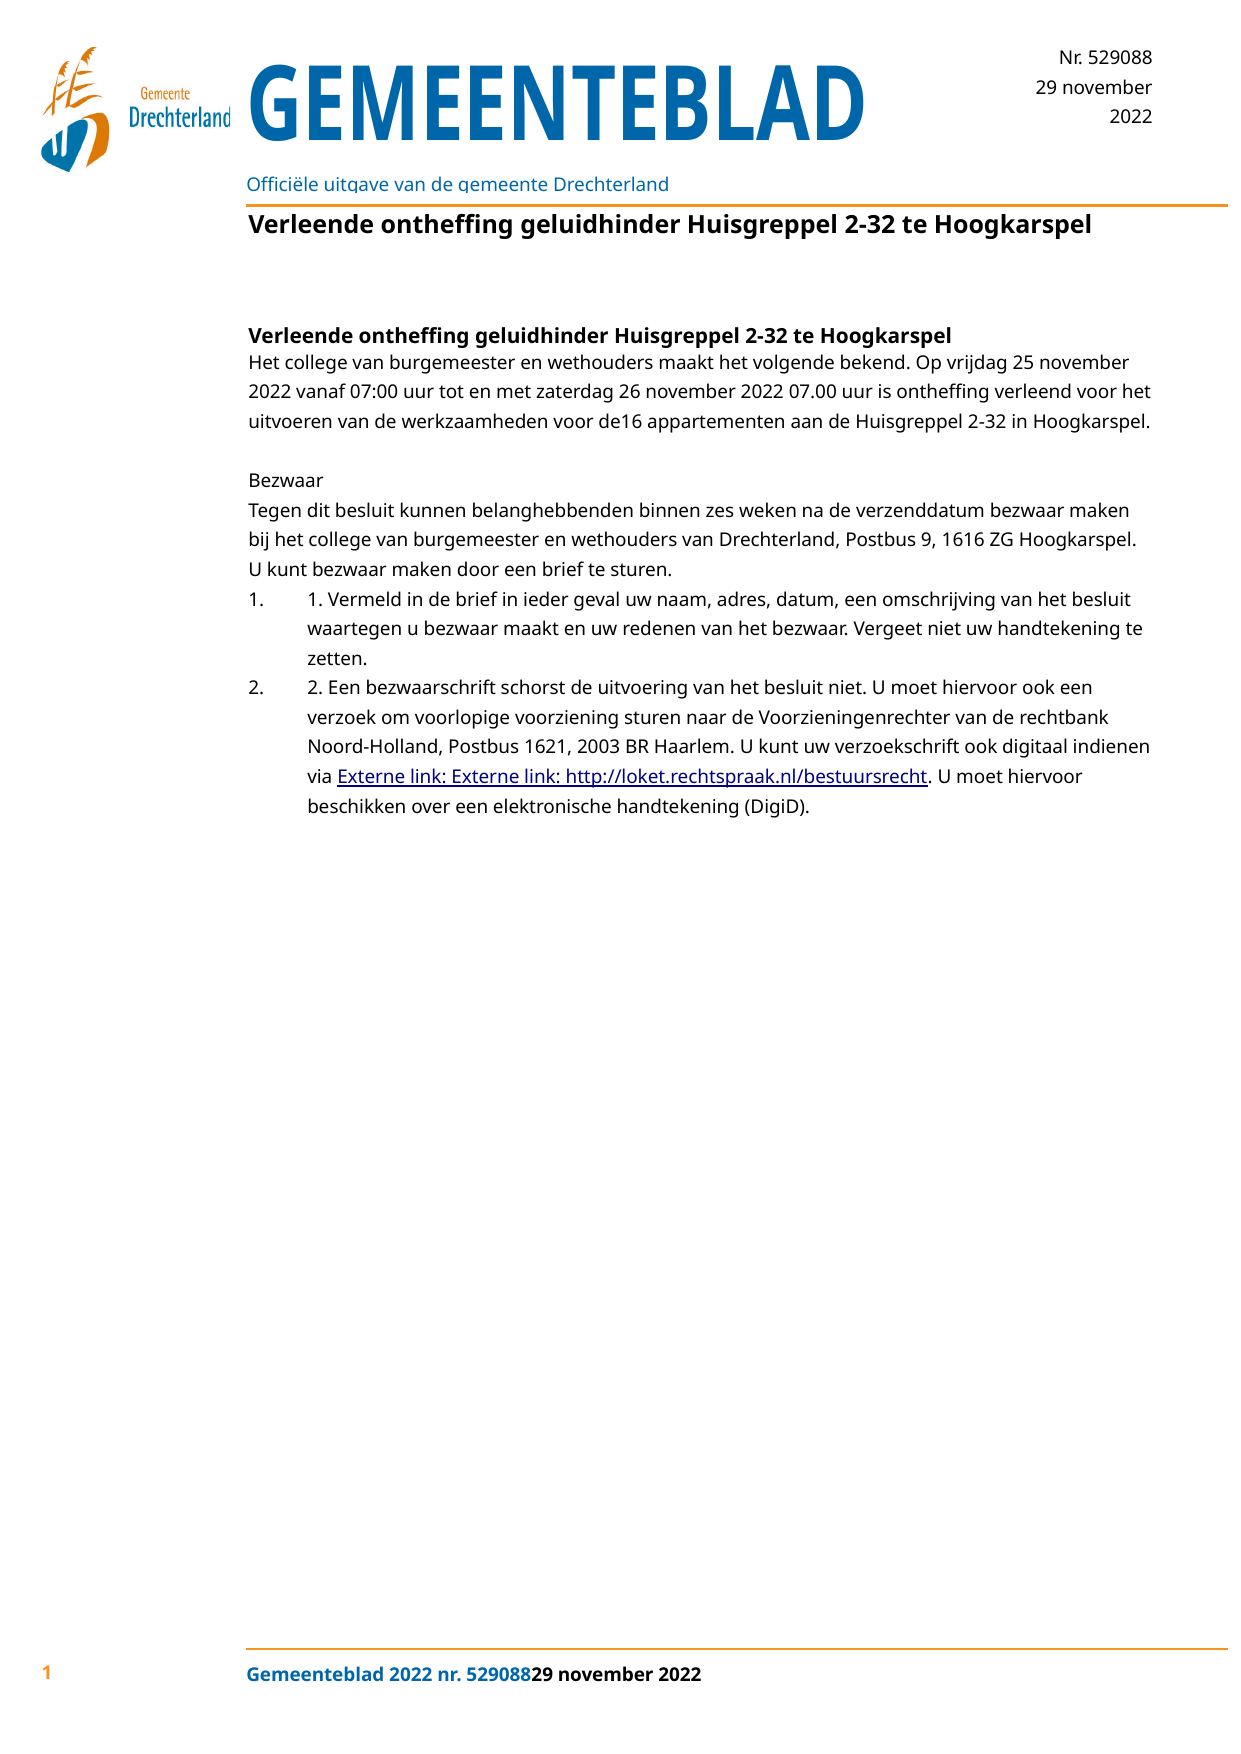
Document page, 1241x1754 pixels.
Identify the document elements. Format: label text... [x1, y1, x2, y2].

list 2. Een bezwaarschrift schorst de uitvoering van het besluit niet. U moet hiervoor ook een verzoek om voorlopige voorziening sturen naar de Voorzieningenrechter van de rechtbank Noord-Holland, Postbus 1621, 2003 BR Haarlem. U kunt uw verzoekschrift ook digitaal indienen via Externe link: Externe link: http://loket.rechtspraak.nl/bestuursrecht. U moet hiervoor beschikken over een elektronische handtekening (DigiD). [248, 674, 1152, 819]
picture [41, 158, 64, 172]
list 1. Vermeld in de brief in ieder geval uw naam, adres, datum, een omschrijving van het besluit waartegen u bezwaar maakt en uw redenen van het bezwaar. Vergeet niet uw handtekening te zetten. [248, 586, 1152, 671]
text Het college van burgemeester en wethouders maakt het volgende bekend. Op vrijdag 25 november 2022 vanaf 07:00 uur tot en met zaterdag 26 november 2022 07.00 uur is ontheffing verleend voor het uitvoeren van de werkzaamheden voor de16 appartementen aan de Huisgreppel 2-32 in Hoogkarspel. [248, 349, 1152, 434]
text Bezwaar [248, 467, 1152, 493]
picture [41, 47, 231, 172]
text Verleende ontheffing geluidhinder Huisgreppel 2-32 te Hoogkarspel [248, 207, 1152, 241]
text Verleende ontheffing geluidhinder Huisgreppel 2-32 te Hoogkarspel [248, 321, 1152, 349]
picture [226, 115, 231, 124]
text Tegen dit besluit kunnen belanghebbenden binnen zes weken na de verzenddatum bezwaar maken bij het college van burgemeester en wethouders van Drechterland, Postbus 9, 1616 ZG Hoogkarspel. U kunt bezwaar maken door een brief te sturen. [248, 497, 1152, 582]
